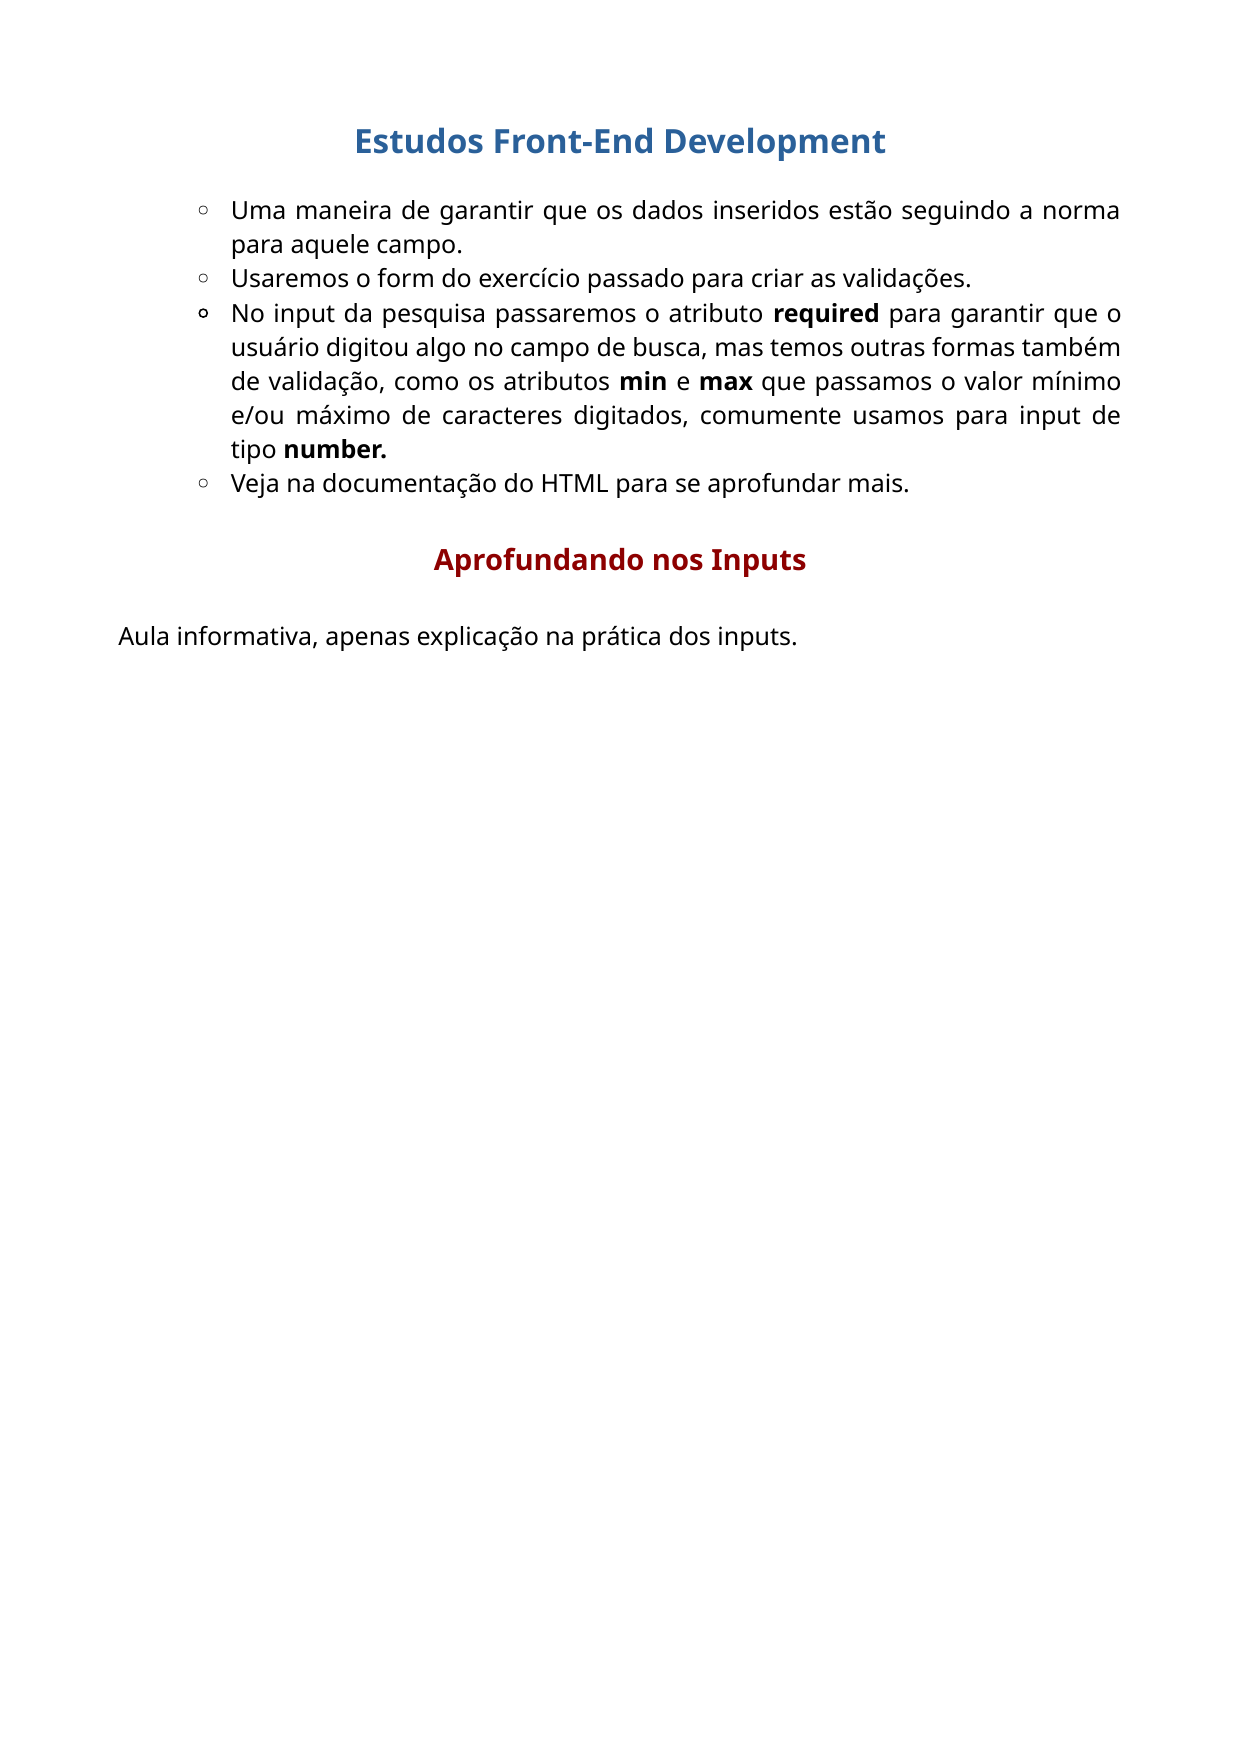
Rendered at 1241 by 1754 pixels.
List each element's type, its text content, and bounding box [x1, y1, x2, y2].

list No input da pesquisa passaremos o atributo required para garantir que o usuário digitou algo no campo de busca, mas temos outras formas também de validação, como os atributos min e max que passamos o valor mínimo e/ou máximo de caracteres digitados, comumente usamos para input de tipo number. [193, 295, 1122, 466]
list Usaremos o form do exercício passado para criar as validações. [193, 261, 1122, 295]
list Uma maneira de garantir que os dados inseridos estão seguindo a norma para aquele campo. [193, 193, 1122, 261]
list Veja na documentação do HTML para se aprofundar mais. [193, 466, 1122, 499]
text Aprofundando nos Inputs [118, 539, 1122, 579]
text Aula informativa, apenas explicação na prática dos inputs. [118, 619, 1122, 653]
